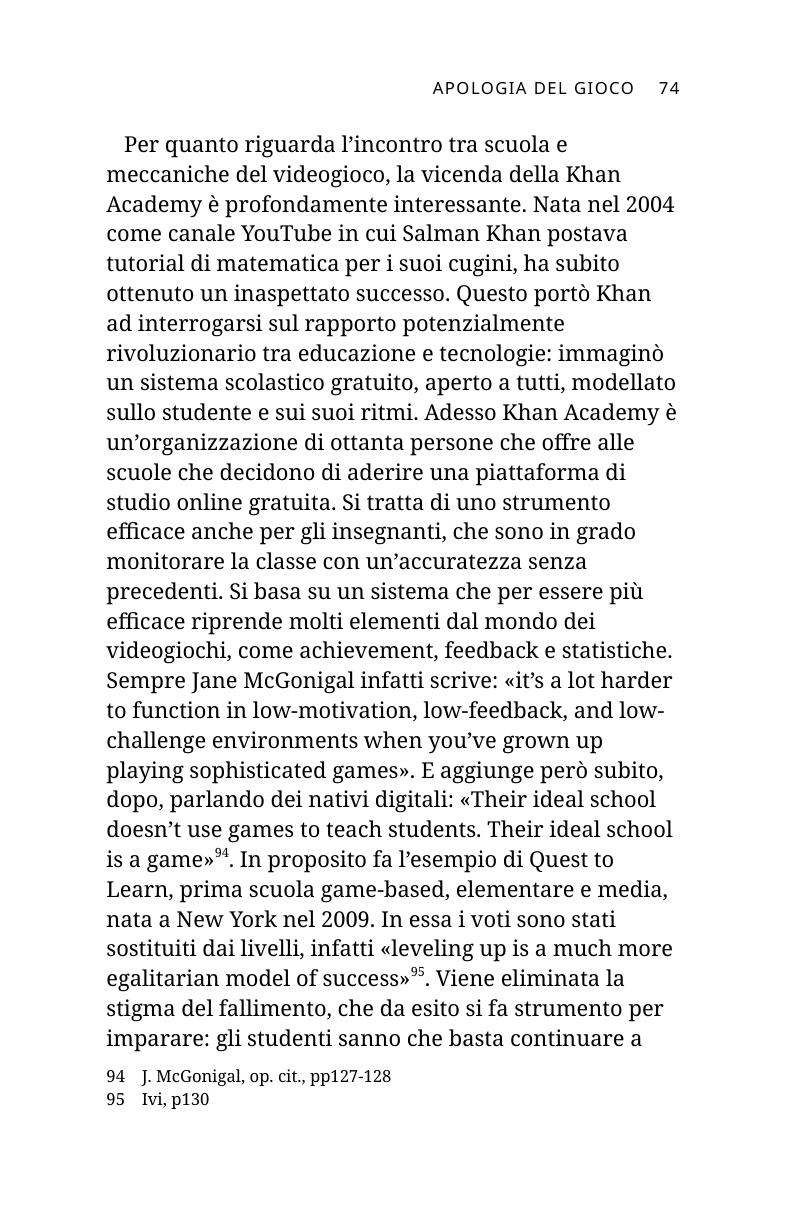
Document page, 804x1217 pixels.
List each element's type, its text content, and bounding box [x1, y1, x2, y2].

text Ivi, p130 [106, 1088, 679, 1110]
text J. McGonigal, op. cit., pp127-128 [106, 1065, 679, 1088]
text Per quanto riguarda l’incontro tra scuola e meccaniche del videogioco, la vicenda della Khan Academy è profondamente interessante. Nata nel 2004 come canale YouTube in cui Salman Khan postava tutorial di matematica per i suoi cugini, ha subito ottenuto un inaspettato successo. Questo portò Khan ad interrogarsi sul rapporto potenzialmente rivoluzionario tra educazione e tecnologie: immaginò un sistema scolastico gratuito, aperto a tutti, modellato sullo studente e sui suoi ritmi. Adesso Khan Academy è un’organizzazione di ottanta persone che offre alle scuole che decidono di aderire una piattaforma di studio online gratuita. Si tratta di uno strumento efficace anche per gli insegnanti, che sono in grado monitorare la classe con un’accuratezza senza precedenti. Si basa su un sistema che per essere più efficace riprende molti elementi dal mondo dei videogiochi, come achievement, feedback e statistiche. Sempre Jane McGonigal infatti scrive: «it’s a lot harder to function in low-motivation, low-feedback, and low-challenge environments when you’ve grown up playing sophisticated games». E aggiunge però subito, dopo, parlando dei nativi digitali: «Their ideal school doesn’t use games to teach students. Their ideal school is a game». In proposito fa l’esempio di Quest to Learn, prima scuola game-based, elementare e media, nata a New York nel 2009. In essa i voti sono stati sostituiti dai livelli, infatti «leveling up is a much more egalitarian model of success». Viene eliminata la stigma del fallimento, che da esito si fa strumento per imparare: gli studenti sanno che basta continuare a [106, 129, 679, 1052]
